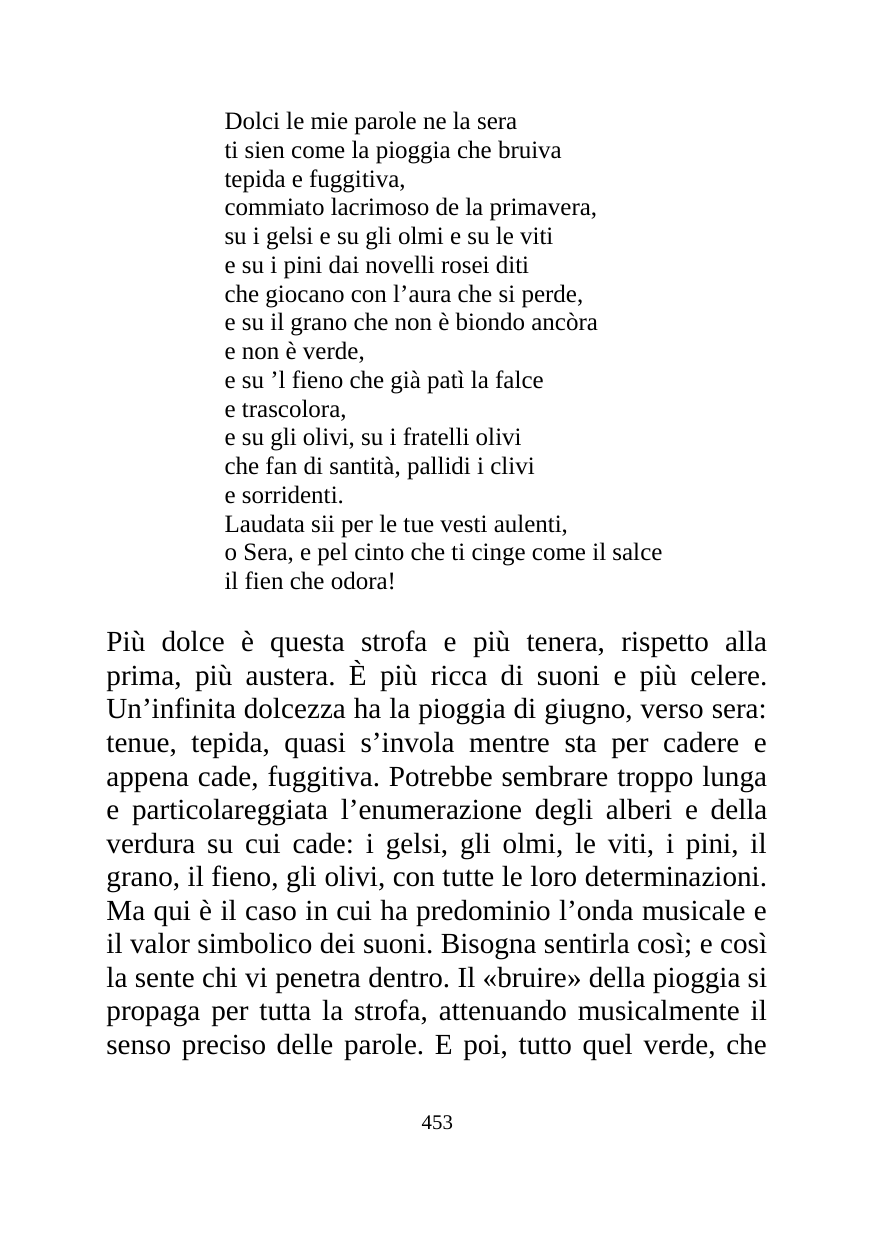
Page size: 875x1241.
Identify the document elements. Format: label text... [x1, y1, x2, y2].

text Dolci le mie parole ne la sera ti sien come la pioggia che bruiva tepida e fuggitiva, commiato lacrimoso de la primavera, su i gelsi e su gli olmi e su le viti e su i pini dai novelli rosei diti che giocano con l’aura che si perde, e su il grano che non è biondo ancòra e non è verde, e su ’l fieno che già patì la falce e trascolora, e su gli olivi, su i fratelli olivi che fan di santità, pallidi i clivi e sorridenti. Laudata sii per le tue vesti aulenti, o Sera, e pel cinto che ti cinge come il salce il fien che odora! [224, 106, 768, 595]
text Più dolce è questa strofa e più tenera, rispetto alla prima, più austera. È più ricca di suoni e più celere. Un’infinita dolcezza ha la pioggia di giugno, verso sera: tenue, tepida, quasi s’invola mentre sta per cadere e appena cade, fuggitiva. Potrebbe sembrare troppo lunga e particolareggiata l’enumerazione degli alberi e della verdura su cui cade: i gelsi, gli olmi, le viti, i pini, il grano, il fieno, gli olivi, con tutte le loro determinazioni. Ma qui è il caso in cui ha predominio l’onda musicale e il valor simbolico dei suoni. Bisogna sentirla così; e così la sente chi vi penetra dentro. Il «bruire» della pioggia si propaga per tutta la strofa, attenuando musicalmente il senso preciso delle parole. E poi, tutto quel verde, che [106, 624, 768, 1061]
